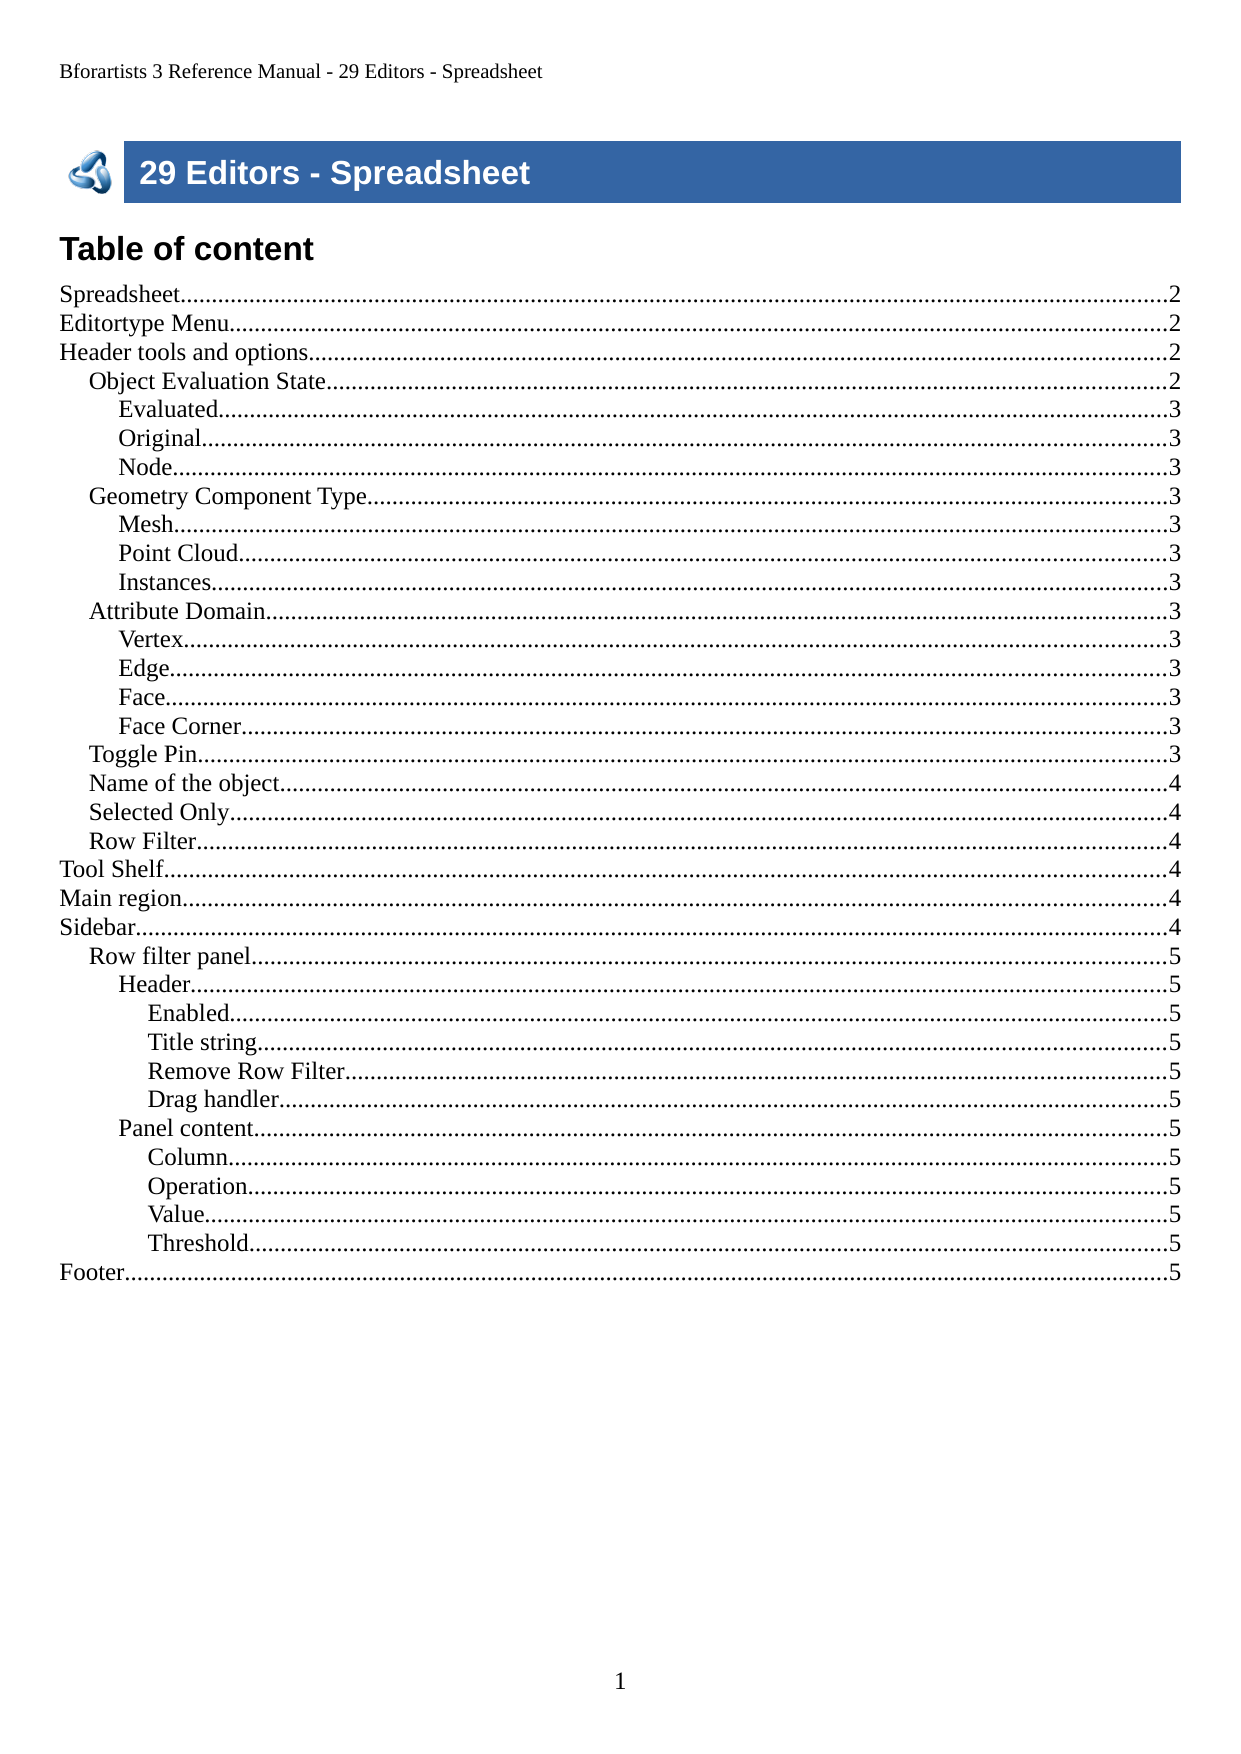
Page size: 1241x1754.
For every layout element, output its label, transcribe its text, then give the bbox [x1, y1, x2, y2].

text Attribute Domain 3 [88, 596, 1181, 624]
picture [65, 147, 114, 197]
text Threshold 5 [147, 1228, 1181, 1257]
text Value 5 [147, 1199, 1181, 1228]
text Header 5 [118, 969, 1181, 998]
text Selected Only 4 [88, 797, 1181, 826]
text Footer 5 [59, 1257, 1181, 1286]
text Row filter panel 5 [88, 941, 1181, 969]
text Drag handler 5 [147, 1084, 1181, 1113]
text Mesh 3 [118, 509, 1181, 538]
text Face 3 [118, 682, 1181, 711]
text Title string 5 [147, 1027, 1181, 1056]
text Sidebar 4 [59, 912, 1181, 941]
text Name of the object 4 [88, 768, 1181, 797]
text Tool Shelf 4 [59, 854, 1181, 883]
text Spreadsheet 2 [59, 279, 1181, 308]
text Geometry Component Type 3 [88, 481, 1181, 509]
text Object Evaluation State 2 [88, 366, 1181, 394]
text Point Cloud 3 [118, 538, 1181, 567]
text Vertex 3 [118, 624, 1181, 653]
table_header [59, 141, 124, 203]
text Row Filter 4 [88, 826, 1181, 854]
text Node 3 [118, 452, 1181, 481]
text Evaluated 3 [118, 394, 1181, 423]
text Edge 3 [118, 653, 1181, 682]
text Enabled 5 [147, 998, 1181, 1027]
text Main region 4 [59, 883, 1181, 912]
text Instances 3 [118, 567, 1181, 596]
table_header 29 Editors - Spreadsheet [124, 141, 1181, 203]
text Face Corner 3 [118, 711, 1181, 739]
text Panel content 5 [118, 1113, 1181, 1142]
text Editortype Menu 2 [59, 308, 1181, 337]
text Header tools and options 2 [59, 337, 1181, 366]
text Original 3 [118, 423, 1181, 452]
text Remove Row Filter 5 [147, 1056, 1181, 1084]
text Toggle Pin 3 [88, 739, 1181, 768]
subtitle Table of content [59, 228, 1181, 267]
text Column 5 [147, 1142, 1181, 1171]
text Operation 5 [147, 1171, 1181, 1199]
